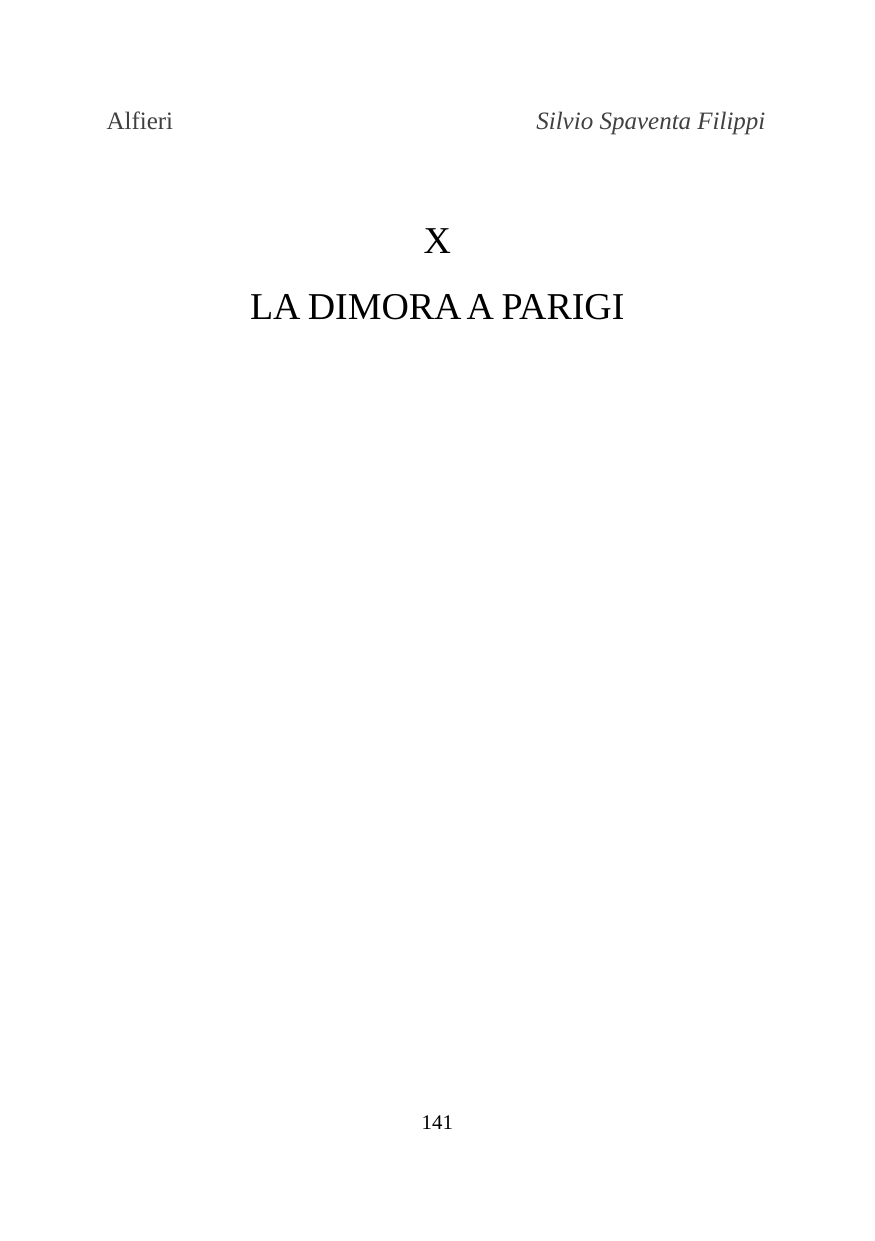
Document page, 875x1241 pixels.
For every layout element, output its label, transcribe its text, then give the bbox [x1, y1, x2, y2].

subtitle X LA DIMORA A PARIGI [106, 218, 768, 327]
